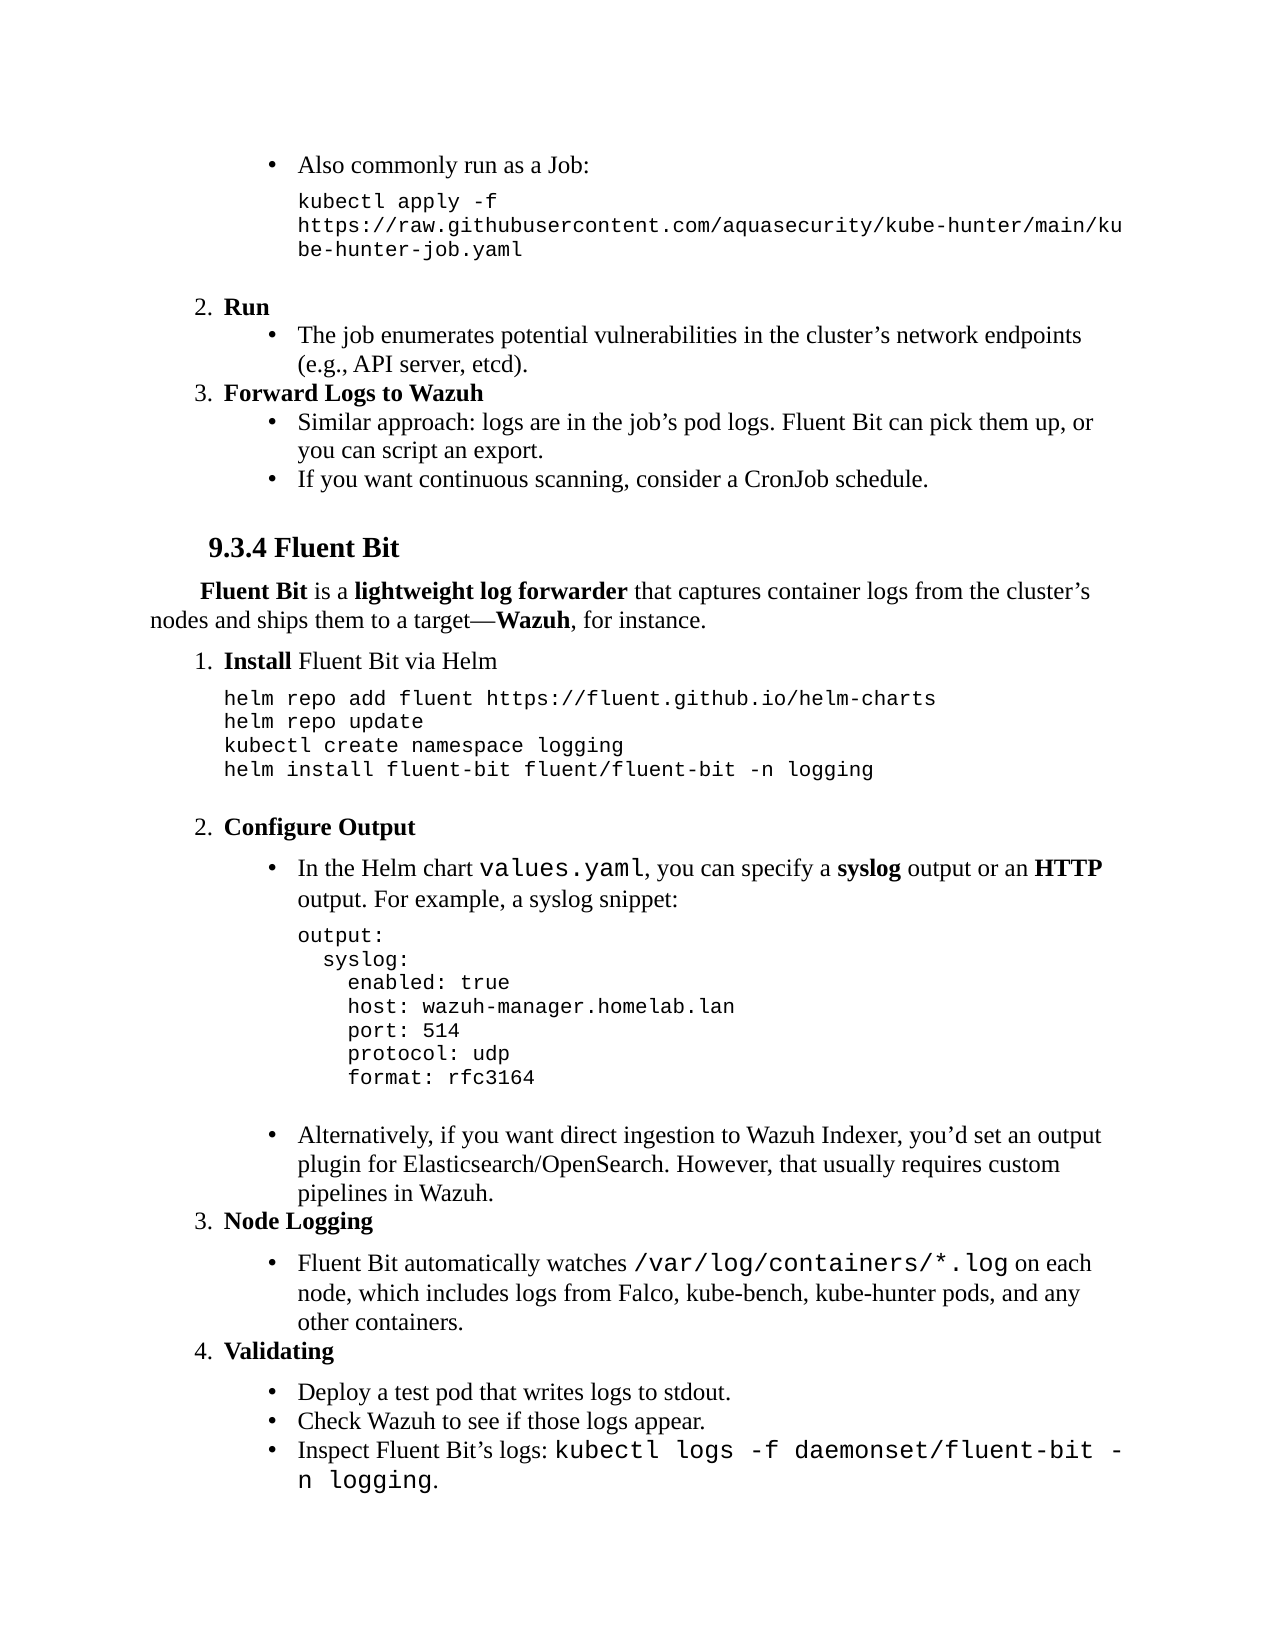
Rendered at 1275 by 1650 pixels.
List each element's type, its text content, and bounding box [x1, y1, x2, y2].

list Node Logging [194, 1206, 1125, 1235]
list Validating [194, 1336, 1125, 1365]
list Configure Output [194, 812, 1125, 841]
text Fluent Bit is a lightweight log forwarder that captures container logs from the cluster’s nodes and ships them to a target—Wazuh, for instance. [150, 576, 1125, 634]
list The job enumerates potential vulnerabilities in the cluster’s network endpoints (e.g., API server, etcd). [268, 320, 1125, 378]
list format: rfc3164 [268, 1067, 1125, 1091]
list syslog: [268, 949, 1125, 972]
list Run [194, 292, 1125, 320]
list helm repo add fluent https://fluent.github.io/helm-charts [194, 688, 1125, 711]
list Also commonly run as a Job: [268, 150, 1125, 179]
subtitle 9.3.4 Fluent Bit [150, 530, 1125, 564]
list If you want continuous scanning, consider a CronJob schedule. [268, 464, 1125, 493]
list Fluent Bit automatically watches /var/log/containers/*.log on each node, which includes logs from Falco, kube-bench, kube-hunter pods, and any other containers. [268, 1248, 1125, 1336]
list Similar approach: logs are in the job’s pod logs. Fluent Bit can pick them up, or you can script an export. [268, 407, 1125, 464]
list Alternatively, if you want direct ingestion to Wazuh Indexer, you’d set an output plugin for Elasticsearch/OpenSearch. However, that usually requires custom pipelines in Wazuh. [268, 1120, 1125, 1206]
list Deploy a test pod that writes logs to stdout. [268, 1377, 1125, 1406]
list port: 514 [268, 1020, 1125, 1043]
list Inspect Fluent Bit’s logs: kubectl logs -f daemonset/fluent-bit -n logging. [268, 1435, 1125, 1496]
list helm install fluent-bit fluent/fluent-bit -n logging [194, 759, 1125, 782]
list Forward Logs to Wazuh [194, 378, 1125, 407]
list Install Fluent Bit via Helm [194, 646, 1125, 675]
list enabled: true [268, 972, 1125, 996]
list protocol: udp [268, 1043, 1125, 1067]
list kubectl create namespace logging [194, 735, 1125, 759]
list helm repo update [194, 711, 1125, 735]
list host: wazuh-manager.homelab.lan [268, 996, 1125, 1020]
list kubectl apply -f https://raw.githubusercontent.com/aquasecurity/kube-hunter/main/kube-hunter-job.yaml [268, 191, 1125, 262]
list In the Helm chart values.yaml, you can specify a syslog output or an HTTP output. For example, a syslog snippet: [268, 853, 1125, 913]
list output: [268, 925, 1125, 949]
list Check Wazuh to see if those logs appear. [268, 1406, 1125, 1435]
